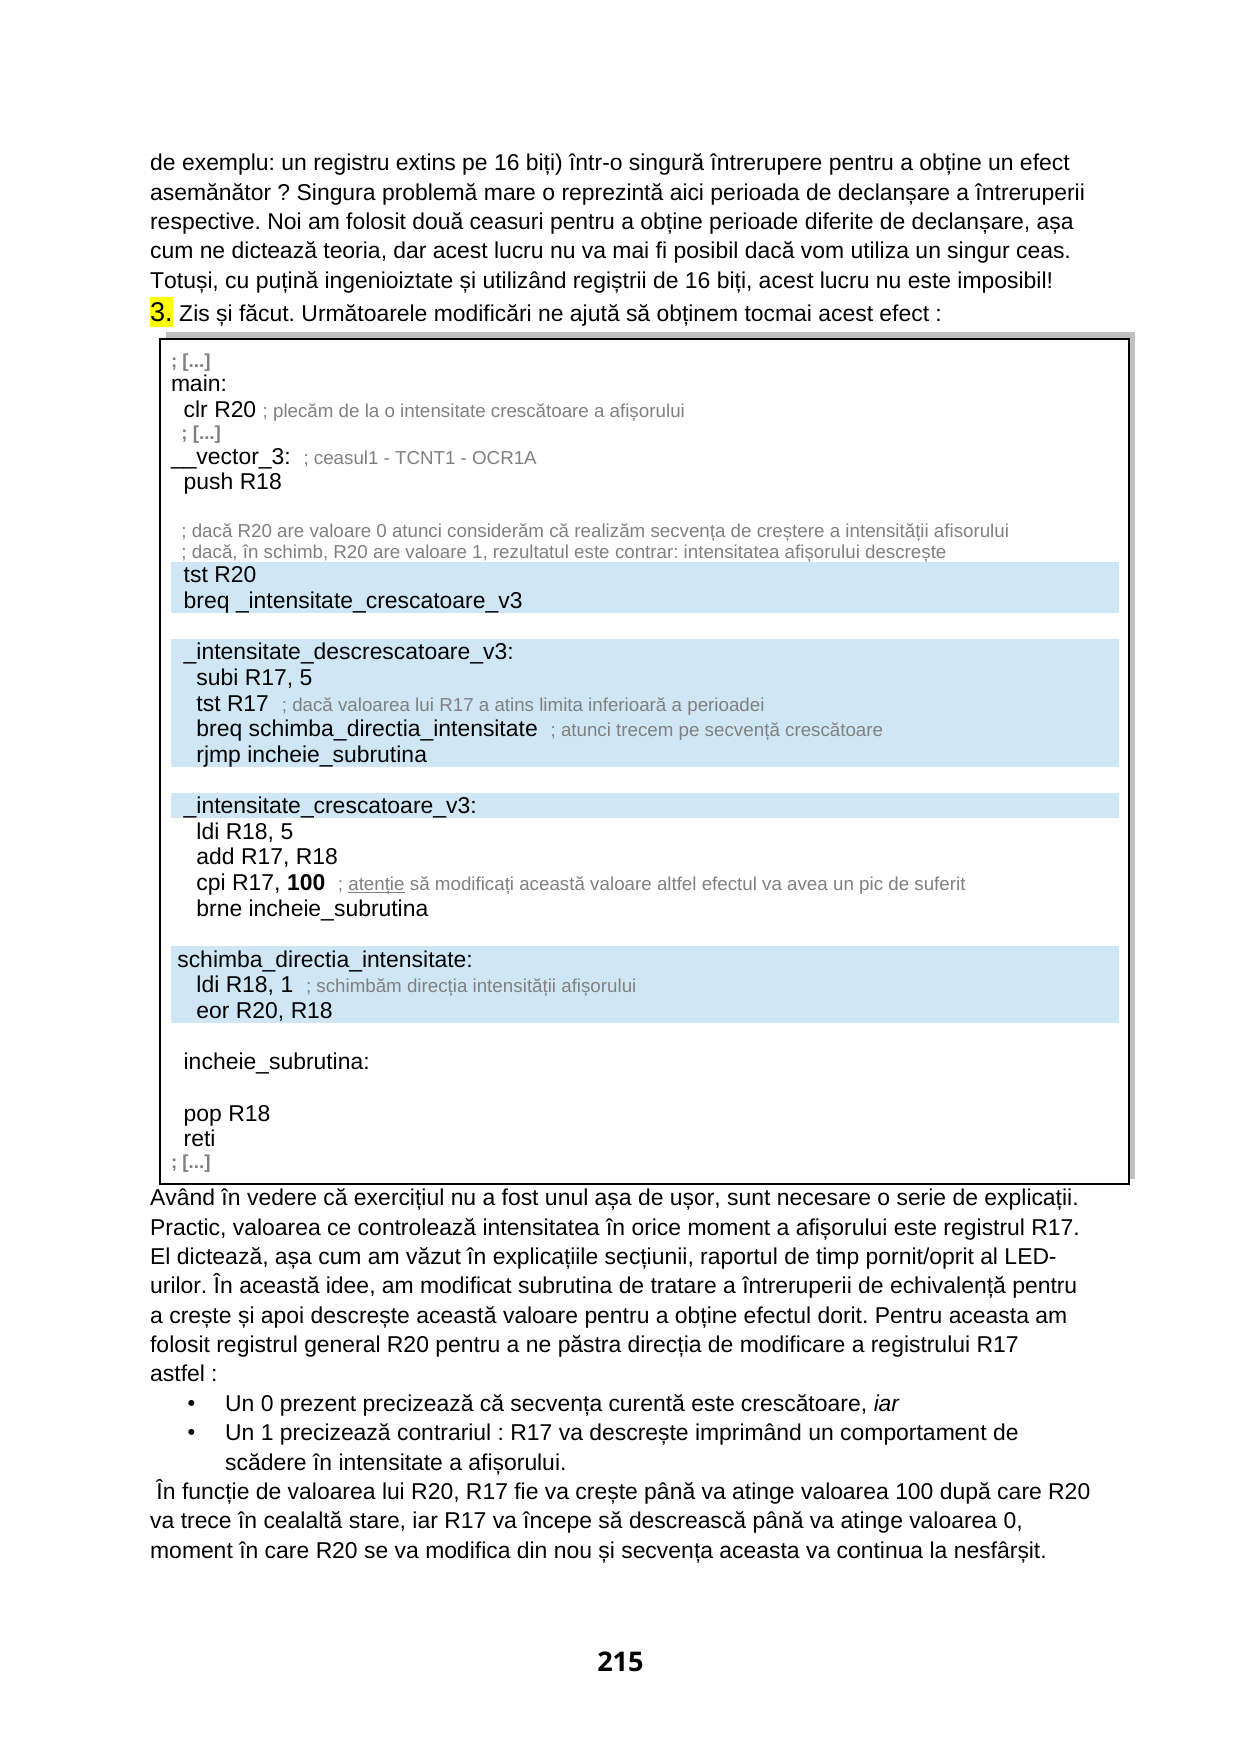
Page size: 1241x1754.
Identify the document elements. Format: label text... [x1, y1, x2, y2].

subtitle de exemplu: un registru extins pe 16 biți) într-o singură întrerupere pentru a obține un efect asemănător ? Singura problemă mare o reprezintă aici perioada de declanșare a întreruperii respective. Noi am folosit două ceasuri pentru a obține perioade diferite de declanșare, așa cum ne dictează teoria, dar acest lucru nu va mai fi posibil dacă vom utiliza un singur ceas. Totuși, cu puțină ingenioiztate și utilizând regiștrii de 16 biți, acest lucru nu este imposibil! [150, 150, 1091, 293]
subtitle 3. Zis și făcut. Următoarele modificări ne ajută să obținem tocmai acest efect : [150, 297, 1091, 327]
subtitle În funcție de valoarea lui R20, R17 fie va crește până va atinge valoarea 100 după care R20 va trece în cealaltă stare, iar R17 va începe să descrească până va atinge valoarea 0, moment în care R20 se va modifica din nou și secvența aceasta va continua la nesfârșit. [150, 1479, 1091, 1563]
subtitle Un 0 prezent precizează că secvența curentă este crescătoare, iar [187, 1391, 1091, 1416]
table_header ; [...] main: clr R20 ; plecăm de la o intensitate crescătoare a afișorului ; [...] __vector_3: ; ceasul1 - TCNT1 - OCR1A push R18 ; dacă R20 are valoare 0 atunci considerăm că realizăm secvența de creștere a intensității afisorului ; dacă, în schimb, R20 are valoare 1, rezultatul este contrar: intensitatea afișorului descrește tst R20 breq _intensitate_crescatoare_v3 _intensitate_descrescatoare_v3: subi R17, 5 tst R17 ; dacă valoarea lui R17 a atins limita inferioară a perioadei breq schimba_directia_intensitate ; atunci trecem pe secvență crescătoare rjmp incheie_subrutina _intensitate_crescatoare_v3: ldi R18, 5 add R17, R18 cpi R17, 100 ; atenție să modificați această valoare altfel efectul va avea un pic de suferit brne incheie_subrutina schimba_directia_intensitate: ldi R18, 1 ; schimbăm direcția intensității afișorului eor R20, R18 incheie_subrutina: pop R18 reti ; [...] [161, 340, 1128, 1183]
subtitle Având în vedere că exercițiul nu a fost unul așa de ușor, sunt necesare o serie de explicații. Practic, valoarea ce controlează intensitatea în orice moment a afișorului este registrul R17. El dictează, așa cum am văzut în explicațiile secțiunii, raportul de timp pornit/oprit al LED-urilor. În această idee, am modificat subrutina de tratare a întreruperii de echivalență pentru a crește și apoi descrește această valoare pentru a obține efectul dorit. Pentru aceasta am folosit registrul general R20 pentru a ne păstra direcția de modificare a registrului R17 astfel : [150, 1185, 1091, 1387]
subtitle Un 1 precizează contrariul : R17 va descrește imprimând un comportament de scădere în intensitate a afișorului. [187, 1420, 1091, 1475]
